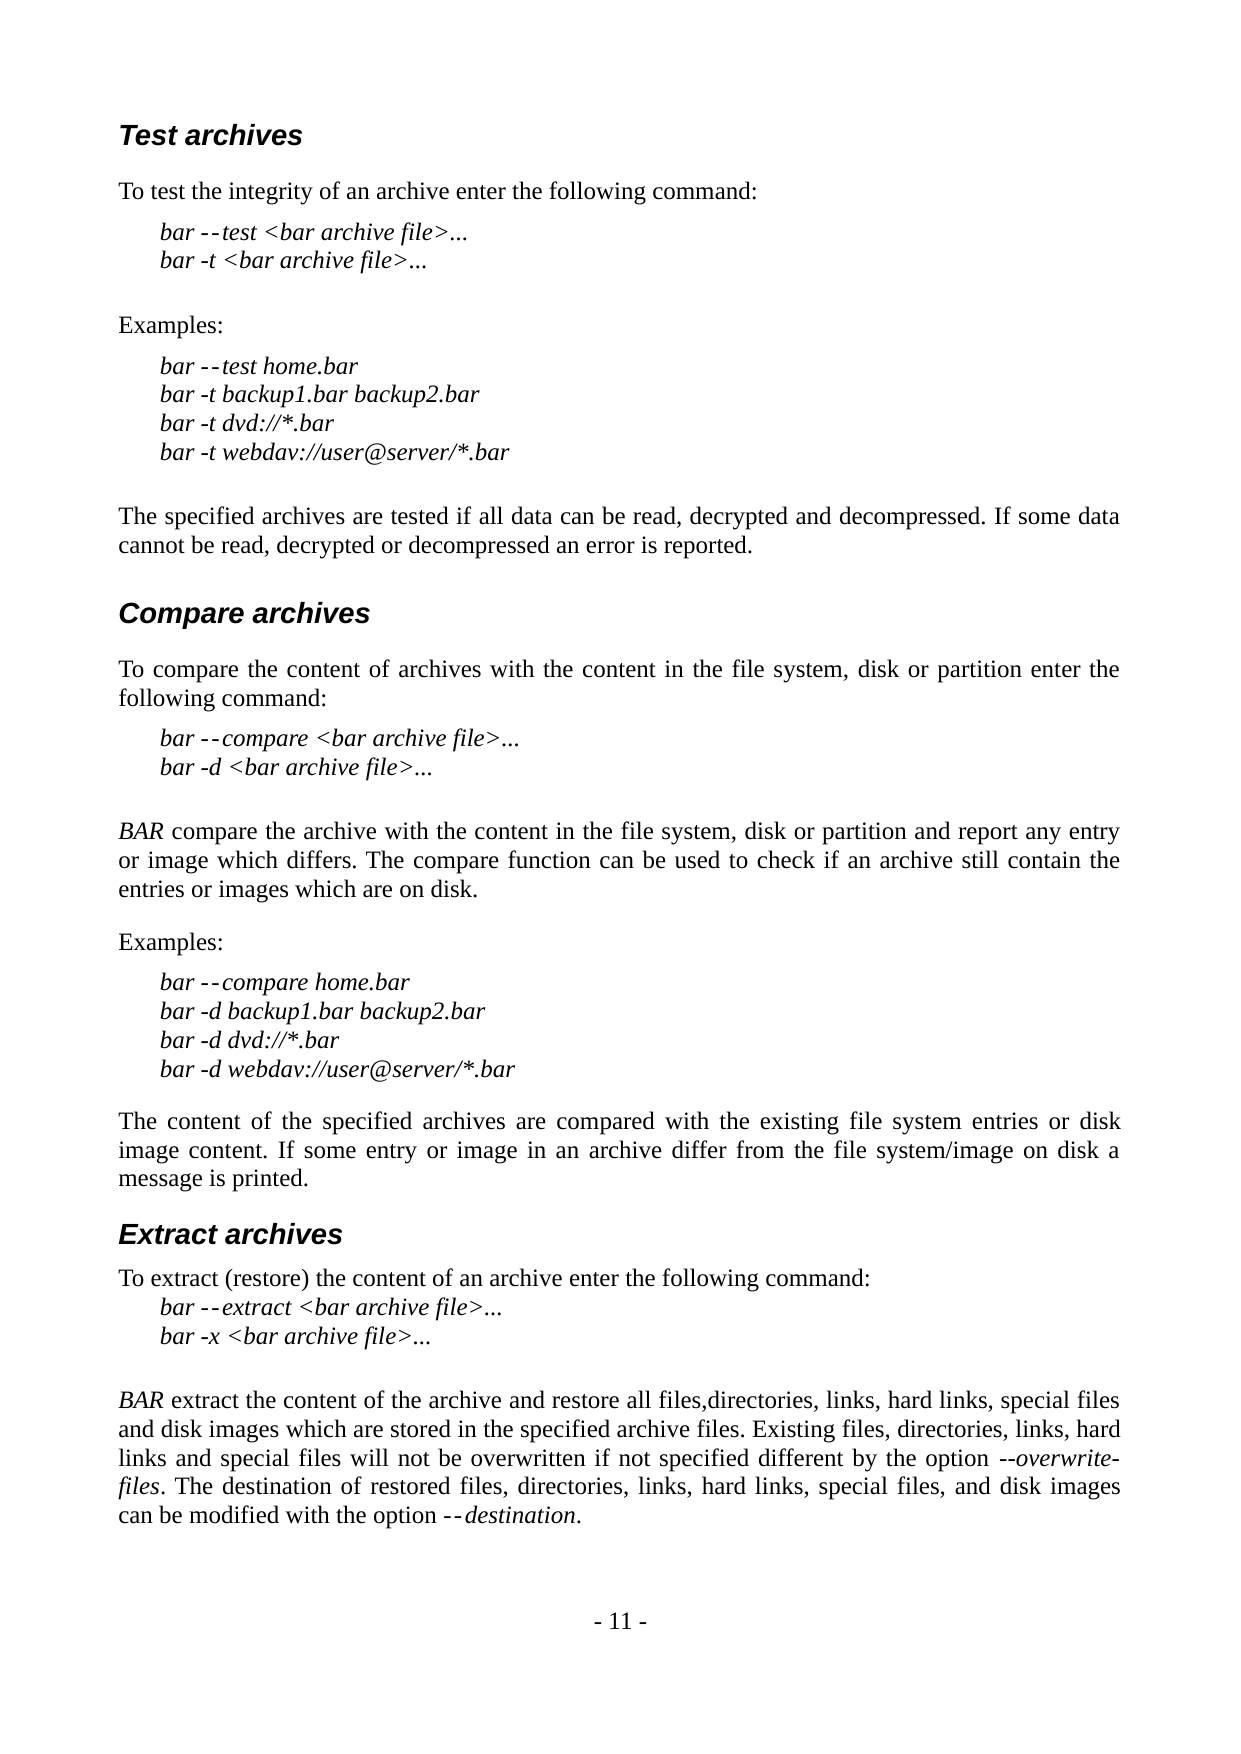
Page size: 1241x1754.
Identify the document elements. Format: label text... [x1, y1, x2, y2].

text To extract (restore) the content of an archive enter the following command: [118, 1263, 1122, 1292]
text bar -t dvd://*.bar [159, 408, 1122, 437]
text bar -t <bar archive file>... [159, 246, 1122, 274]
subtitle Test archives [118, 118, 1122, 152]
text bar -t webdav://user@server/*.bar [159, 437, 1122, 466]
subtitle Extract archives [118, 1217, 1122, 1251]
text The content of the specified archives are compared with the existing file system entries or disk image content. If some entry or image in an archive differ from the file system/image on disk a message is printed. [118, 1106, 1122, 1192]
text bar -d <bar archive file>... [159, 752, 1122, 781]
text Examples: [118, 927, 1122, 955]
text bar -x <bar archive file>... [159, 1321, 1122, 1349]
text bar ‑‑compare home.bar [159, 967, 1122, 996]
text BAR compare the archive with the content in the file system, disk or partition and report any entry or image which differs. The compare function can be used to check if an archive still contain the entries or images which are on disk. [118, 816, 1122, 903]
text bar -d webdav://user@server/*.bar [159, 1054, 1122, 1082]
text bar -d dvd://*.bar [159, 1025, 1122, 1054]
text bar ‑‑test home.bar [159, 351, 1122, 379]
text bar ‑‑compare <bar archive file>... [159, 723, 1122, 752]
text bar ‑‑extract <bar archive file>... [159, 1292, 1122, 1321]
text To test the integrity of an archive enter the following command: [118, 176, 1122, 205]
text BAR extract the content of the archive and restore all files,directories, links, hard links, special files and disk images which are stored in the specified archive files. Existing files, directories, links, hard links and special files will not be overwritten if not specified different by the option ‑‑overwrite-files. The destination of restored files, directories, links, hard links, special files, and disk images can be modified with the option ‑‑destination. [118, 1385, 1122, 1529]
text bar ‑‑test <bar archive file>... [159, 217, 1122, 246]
text bar -t backup1.bar backup2.bar [159, 379, 1122, 408]
text The specified archives are tested if all data can be read, decrypted and decompressed. If some data cannot be read, decrypted or decompressed an error is reported. [118, 501, 1122, 559]
text To compare the content of archives with the content in the file system, disk or partition enter the following command: [118, 654, 1122, 711]
text Examples: [118, 310, 1122, 339]
text bar -d backup1.bar backup2.bar [159, 996, 1122, 1025]
subtitle Compare archives [118, 596, 1122, 629]
